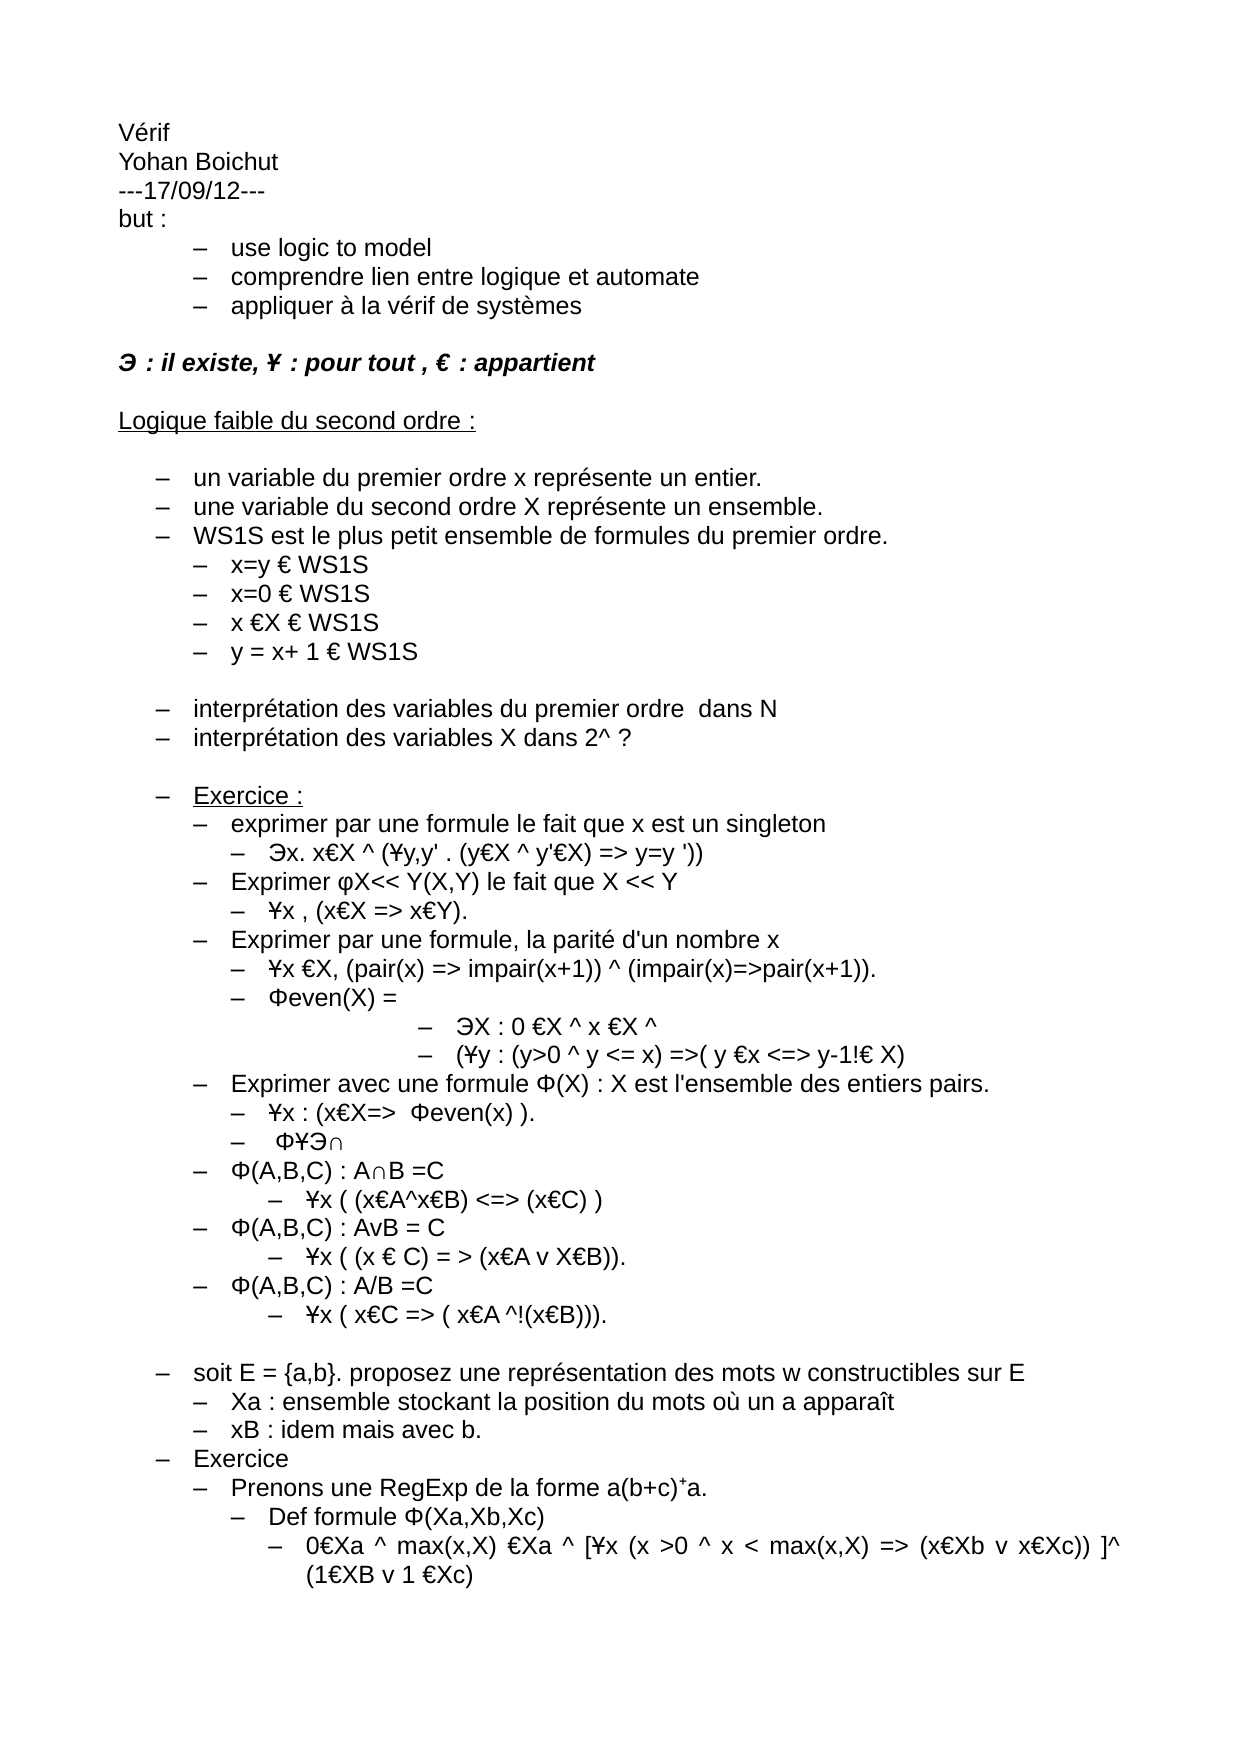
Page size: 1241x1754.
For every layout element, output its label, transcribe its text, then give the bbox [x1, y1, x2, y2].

list Φeven(X) = [231, 983, 1122, 1011]
list soit E = {a,b}. proposez une représentation des mots w constructibles sur E [156, 1358, 1122, 1386]
list Ұx , (x€X => x€Y). [231, 896, 1122, 925]
list Exprimer φX<< Y(X,Y) le fait que X << Y [193, 867, 1122, 896]
list Xa : ensemble stockant la position du mots où un a apparaît [193, 1386, 1122, 1415]
list appliquer à la vérif de systèmes [193, 291, 1122, 320]
text Yohan Boichut [118, 147, 1122, 176]
list interprétation des variables du premier ordre dans N [156, 694, 1122, 723]
list 0€Xa ^ max(x,X) €Xa ^ [Ұx (x >0 ^ x < max(x,X) => (x€Xb v x€Xc)) ]^ (1€XB v 1 €Xc) [268, 1531, 1122, 1588]
list x=y € WS1S [193, 550, 1122, 579]
list use logic to model [193, 233, 1122, 262]
list un variable du premier ordre x représente un entier. [156, 463, 1122, 492]
list Exprimer avec une formule Φ(X) : X est l'ensemble des entiers pairs. [193, 1069, 1122, 1098]
list Φ(A,B,C) : A/B =C [193, 1271, 1122, 1300]
list Prenons une RegExp de la forme a(b+c)⁺a. [193, 1473, 1122, 1502]
list x=0 € WS1S [193, 579, 1122, 608]
list Ұx : (x€X=> Φeven(x) ). [231, 1098, 1122, 1127]
list ЭX : 0 €X ^ x €X ^ [418, 1011, 1122, 1040]
text ---17/09/12--- [118, 176, 1122, 204]
text Э : il existe, Ұ : pour tout , € : appartient [118, 348, 1122, 377]
text but : [118, 204, 1122, 233]
list WS1S est le plus petit ensemble de formules du premier ordre. [156, 521, 1122, 550]
list exprimer par une formule le fait que x est un singleton [193, 809, 1122, 838]
list Ұx €X, (pair(x) => impair(x+1)) ^ (impair(x)=>pair(x+1)). [231, 954, 1122, 983]
list interprétation des variables X dans 2^ ? [156, 723, 1122, 752]
list Ұx ( (x€A^x€B) <=> (x€C) ) [268, 1184, 1122, 1213]
list y = x+ 1 € WS1S [193, 637, 1122, 665]
text Vérif [118, 118, 1122, 147]
list (Ұy : (y>0 ^ y <= x) =>( y €x <=> y-1!€ X) [418, 1040, 1122, 1069]
list x €X € WS1S [193, 608, 1122, 637]
list une variable du second ordre X représente un ensemble. [156, 492, 1122, 521]
list xB : idem mais avec b. [193, 1415, 1122, 1444]
list Def formule Φ(Xa,Xb,Xc) [231, 1502, 1122, 1531]
list Эx. x€X ^ (Ұy,y' . (y€X ^ y'€X) => y=y ')) [231, 838, 1122, 867]
list Ұx ( (x € C) = > (x€A v X€B)). [268, 1242, 1122, 1271]
text Logique faible du second ordre : [118, 406, 1122, 435]
list Ұx ( x€C => ( x€A ^!(x€B))). [268, 1300, 1122, 1329]
list Exercice : [156, 781, 1122, 809]
list Φ(A,B,C) : A∩B =C [193, 1156, 1122, 1184]
list comprendre lien entre logique et automate [193, 262, 1122, 291]
list ΦҰЭ∩ [231, 1127, 1122, 1156]
list Exercice [156, 1444, 1122, 1473]
list Exprimer par une formule, la parité d'un nombre x [193, 925, 1122, 954]
list Φ(A,B,C) : AvB = C [193, 1213, 1122, 1242]
